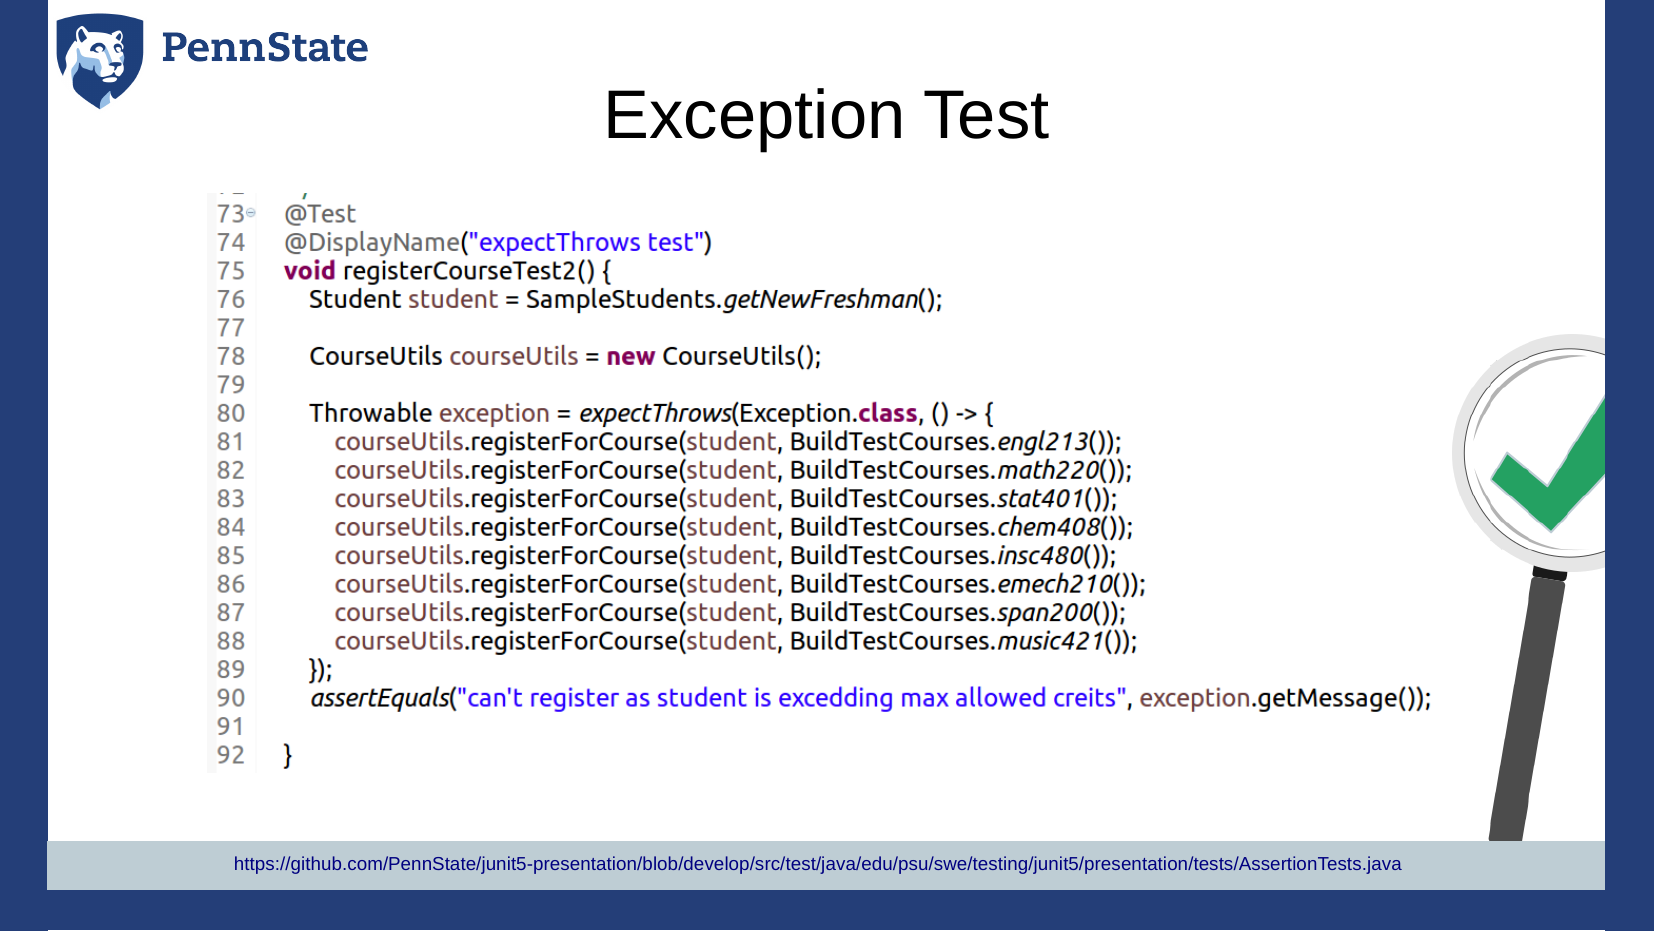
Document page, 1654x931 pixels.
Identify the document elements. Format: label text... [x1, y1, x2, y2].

title Exception Test [82, 37, 1571, 193]
picture [207, 193, 1447, 773]
title https://github.com/PennState/junit5-presentation/blob/develop/src/test/java/edu/psu/swe/testing/junit5/presentation/tests/AssertionTests.java [210, 806, 1426, 896]
picture [1452, 334, 1605, 841]
picture [48, 0, 411, 152]
